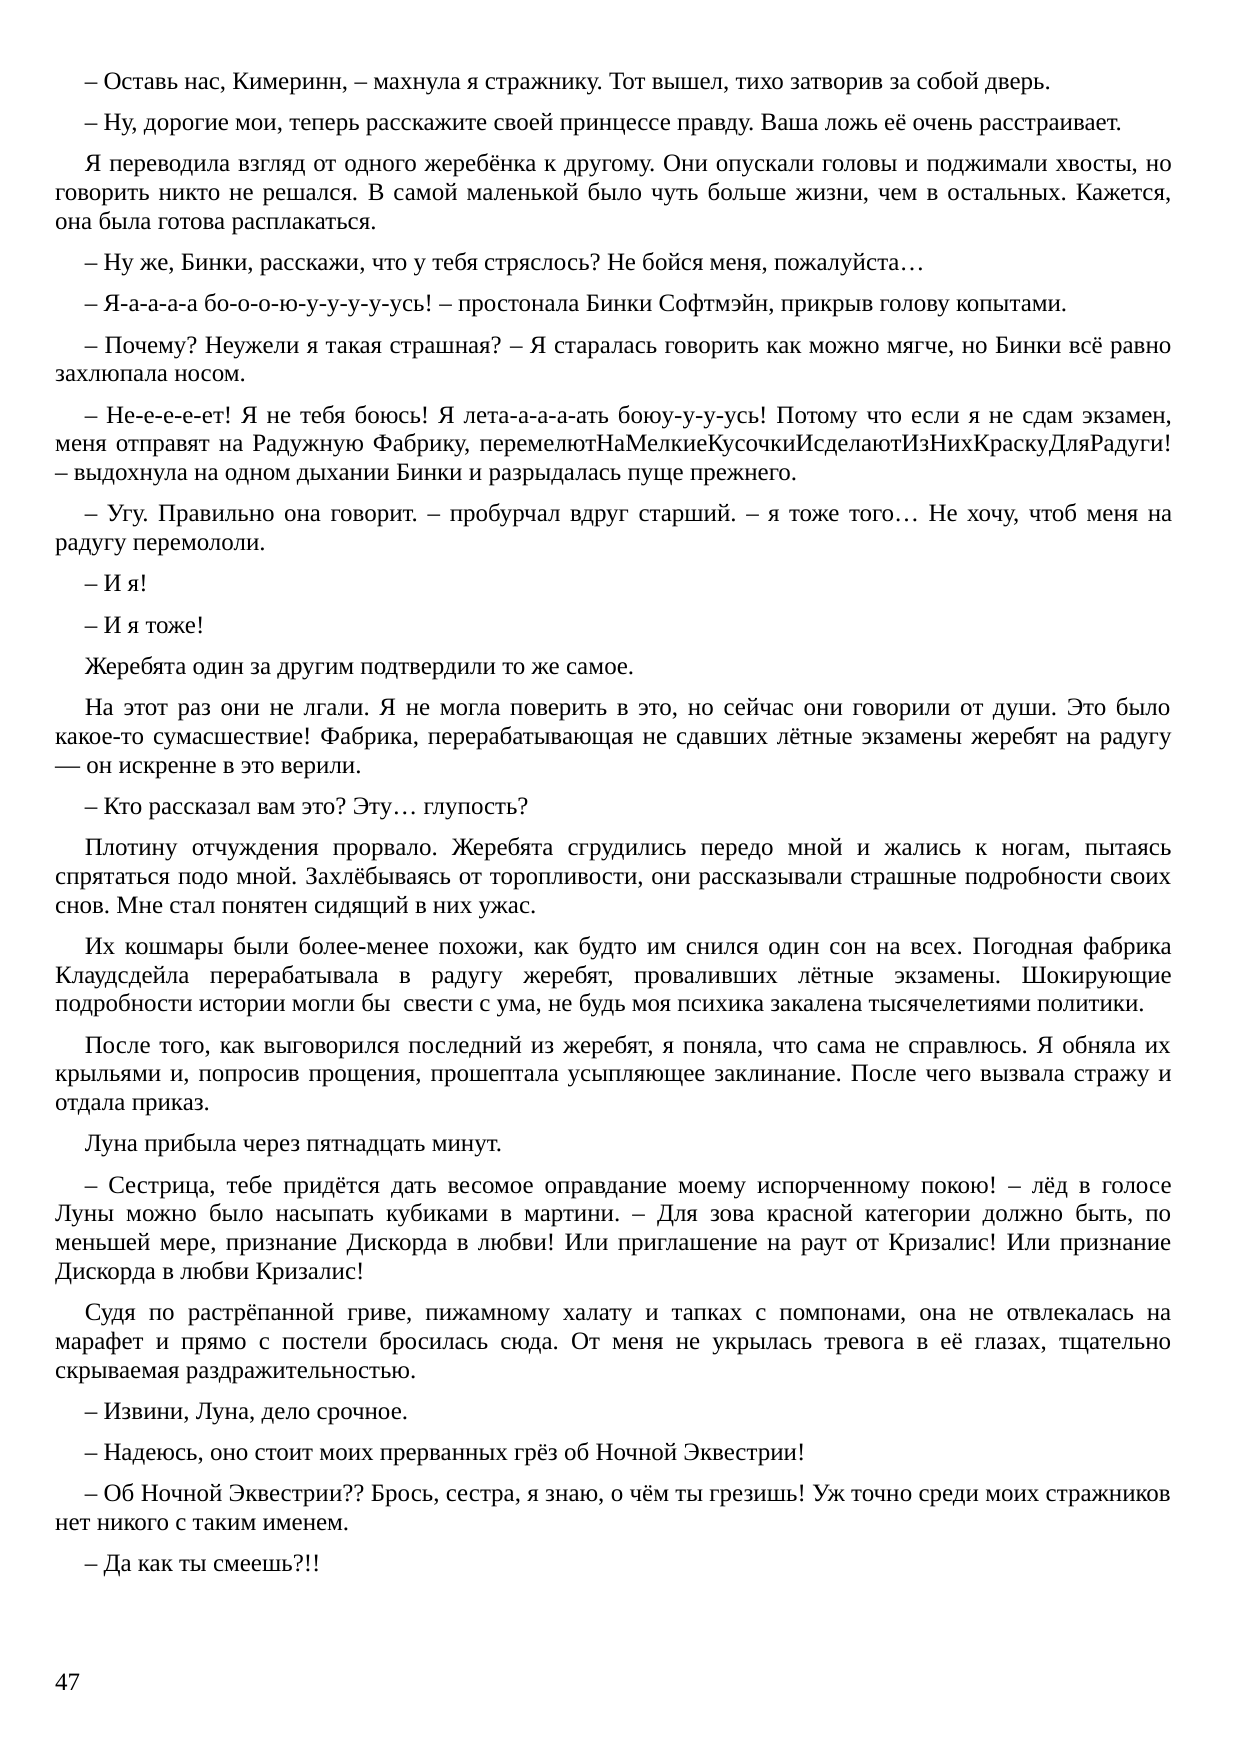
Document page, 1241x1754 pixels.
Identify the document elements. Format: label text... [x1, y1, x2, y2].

text – Угу. Правильно она говорит. – пробурчал вдруг старший. – я тоже того… Не хочу, чтоб меня на радугу перемололи. [55, 498, 1173, 556]
text – Ну, дорогие мои, теперь расскажите своей принцессе правду. Ваша ложь её очень расстраивает. [55, 107, 1173, 136]
text На этот раз они не лгали. Я не могла поверить в это, но сейчас они говорили от души. Это было какое-то сумасшествие! Фабрика, перерабатывающая не сдавших лётные экзамены жеребят на радугу — он искренне в это верили. [55, 692, 1173, 778]
text – Извини, Луна, дело срочное. [55, 1396, 1173, 1425]
text – И я тоже! [55, 610, 1173, 638]
text Их кошмары были более-менее похожи, как будто им снился один сон на всех. Погодная фабрика Клаудсдейла перерабатывала в радугу жеребят, проваливших лётные экзамены. Шокирующие подробности истории могли бы свести с ума, не будь моя психика закалена тысячелетиями политики. [55, 931, 1173, 1017]
text Жеребята один за другим подтвердили то же самое. [55, 651, 1173, 680]
text – Сестрица, тебе придётся дать весомое оправдание моему испорченному покою! – лёд в голосе Луны можно было насыпать кубиками в мартини. – Для зова красной категории должно быть, по меньшей мере, признание Дискорда в любви! Или приглашение на раут от Кризалис! Или признание Дискорда в любви Кризалис! [55, 1170, 1173, 1285]
text – Оставь нас, Кимеринн, – махнула я стражнику. Тот вышел, тихо затворив за собой дверь. [55, 66, 1173, 95]
text – Не-е-е-е-ет! Я не тебя боюсь! Я лета-а-а-а-ать боюу-у-у-усь! Потому что если я не сдам экзамен, меня отправят на Радужную Фабрику, перемелютНаМелкиеКусочкиИсделаютИзНихКраскуДляРадуги! – выдохнула на одном дыхании Бинки и разрыдалась пуще прежнего. [55, 400, 1173, 486]
text После того, как выговорился последний из жеребят, я поняла, что сама не справлюсь. Я обняла их крыльями и, попросив прощения, прошептала усыпляющее заклинание. После чего вызвала стражу и отдала приказ. [55, 1030, 1173, 1116]
text – Да как ты смеешь?!! [55, 1548, 1173, 1577]
text – Кто рассказал вам это? Эту… глупость? [55, 791, 1173, 820]
text Судя по растрёпанной гриве, пижамному халату и тапках с помпонами, она не отвлекалась на марафет и прямо с постели бросилась сюда. От меня не укрылась тревога в её глазах, тщательно скрываемая раздражительностью. [55, 1297, 1173, 1383]
text – Я-а-а-а-а бо-о-о-ю-у-у-у-у-усь! – простонала Бинки Софтмэйн, прикрыв голову копытами. [55, 288, 1173, 317]
text – Надеюсь, оно стоит моих прерванных грёз об Ночной Эквестрии! [55, 1437, 1173, 1466]
text Плотину отчуждения прорвало. Жеребята сгрудились передо мной и жались к ногам, пытаясь спрятаться подо мной. Захлёбываясь от торопливости, они рассказывали страшные подробности своих снов. Мне стал понятен сидящий в них ужас. [55, 832, 1173, 918]
text – Об Ночной Эквестрии?? Брось, сестра, я знаю, о чём ты грезишь! Уж точно среди моих стражников нет никого с таким именем. [55, 1478, 1173, 1536]
text – Ну же, Бинки, расскажи, что у тебя стряслось? Не бойся меня, пожалуйста… [55, 247, 1173, 276]
text – И я! [55, 568, 1173, 597]
text Луна прибыла через пятнадцать минут. [55, 1128, 1173, 1157]
text Я переводила взгляд от одного жеребёнка к другому. Они опускали головы и поджимали хвосты, но говорить никто не решался. В самой маленькой было чуть больше жизни, чем в остальных. Кажется, она была готова расплакаться. [55, 148, 1173, 235]
text – Почему? Неужели я такая страшная? – Я старалась говорить как можно мягче, но Бинки всё равно захлюпала носом. [55, 330, 1173, 387]
